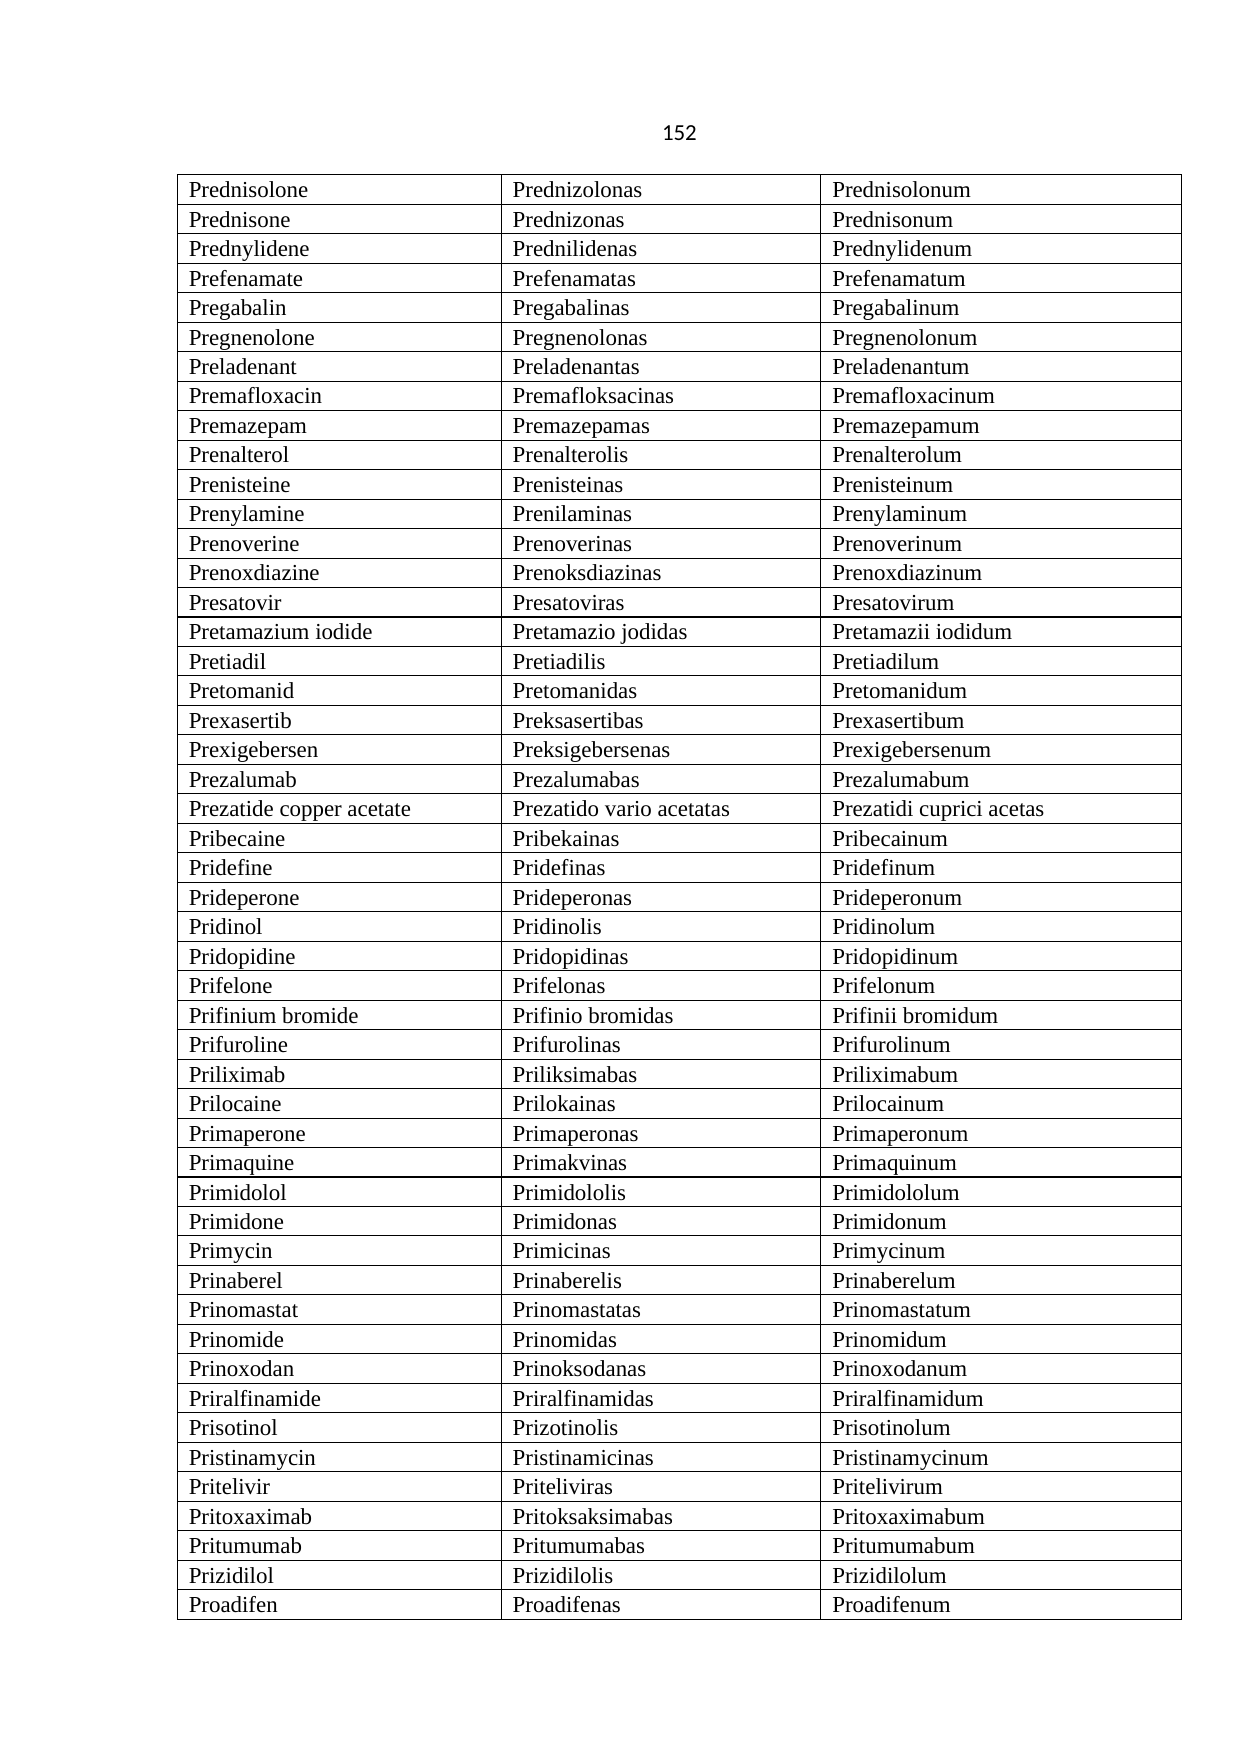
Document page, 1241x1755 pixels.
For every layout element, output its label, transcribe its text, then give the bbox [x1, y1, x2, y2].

table_cell Prezalumab [178, 765, 501, 793]
table_cell Priralfinamidum [821, 1384, 1181, 1412]
table_cell Premafloksacinas [502, 382, 820, 410]
table_cell Prexasertib [178, 706, 501, 734]
table_cell Prenisteine [178, 470, 501, 498]
table_cell Pretiadilum [821, 647, 1181, 675]
table_cell Prefenamatum [821, 264, 1181, 292]
table_cell Prednizolonas [502, 175, 820, 204]
table_cell Prisotinolum [821, 1413, 1181, 1442]
table_cell Pribecainum [821, 824, 1181, 852]
table_cell Pribekainas [502, 824, 820, 852]
table_cell Prednilidenas [502, 234, 820, 263]
table_cell Prinomastat [178, 1295, 501, 1324]
table_cell Prenalterol [178, 441, 501, 469]
table_cell Preladenant [178, 352, 501, 381]
table_cell Prinomidas [502, 1325, 820, 1353]
table_cell Premafloxacinum [821, 382, 1181, 410]
table_cell Prexigebersenum [821, 735, 1181, 764]
table_cell Prinaberelis [502, 1266, 820, 1294]
table_cell Proadifen [178, 1590, 501, 1619]
table_cell Prilocaine [178, 1089, 501, 1117]
table_cell Primidololis [502, 1178, 820, 1206]
table_cell Prexigebersen [178, 735, 501, 764]
table_cell Priliksimabas [502, 1060, 820, 1088]
table_cell Pridopidine [178, 942, 501, 970]
table_cell Primicinas [502, 1236, 820, 1265]
table_cell Prezatido vario acetatas [502, 794, 820, 823]
table_cell Prizidilolum [821, 1561, 1181, 1589]
table_cell Pridefinum [821, 853, 1181, 882]
table_cell Pretiadilis [502, 647, 820, 675]
table_cell Prinomidum [821, 1325, 1181, 1353]
table_cell Prinoxodan [178, 1354, 501, 1383]
table_cell Prifelonas [502, 971, 820, 999]
table_cell Primakvinas [502, 1148, 820, 1176]
table_cell Premazepam [178, 411, 501, 439]
table_cell Pridefinas [502, 853, 820, 882]
table_cell Pridefine [178, 853, 501, 882]
table_cell Prexasertibum [821, 706, 1181, 734]
table_cell Pretiadil [178, 647, 501, 675]
table_cell Pritoxaximabum [821, 1502, 1181, 1530]
table_cell Prifurolinas [502, 1030, 820, 1058]
table_cell Presatovirum [821, 588, 1181, 616]
table_cell Prideperonas [502, 883, 820, 911]
table_cell Priralfinamide [178, 1384, 501, 1412]
table_cell Primycin [178, 1236, 501, 1265]
table_cell Priralfinamidas [502, 1384, 820, 1412]
table_cell Prifelonum [821, 971, 1181, 999]
table_cell Prenalterolum [821, 441, 1181, 469]
table_cell Pretamazii iodidum [821, 618, 1181, 646]
table_cell Pribecaine [178, 824, 501, 852]
table_cell Preksasertibas [502, 706, 820, 734]
table_cell Priliximabum [821, 1060, 1181, 1088]
table_cell Prilokainas [502, 1089, 820, 1117]
table_cell Prifurolinum [821, 1030, 1181, 1058]
table_cell Prideperonum [821, 883, 1181, 911]
table_cell Prizotinolis [502, 1413, 820, 1442]
table_cell Prifinio bromidas [502, 1001, 820, 1029]
table_cell Prednisolone [178, 175, 501, 204]
table_cell Prednizonas [502, 205, 820, 233]
table_cell Pritoksaksimabas [502, 1502, 820, 1530]
table_cell Prenisteinum [821, 470, 1181, 498]
table_cell Prednisonum [821, 205, 1181, 233]
table_cell Prenisteinas [502, 470, 820, 498]
table_cell Presatovir [178, 588, 501, 616]
table_cell Proadifenas [502, 1590, 820, 1619]
table_cell Primidone [178, 1207, 501, 1235]
table_cell Prifinium bromide [178, 1001, 501, 1029]
table_cell Pridopidinas [502, 942, 820, 970]
table_cell Prifinii bromidum [821, 1001, 1181, 1029]
table_cell Premazepamum [821, 411, 1181, 439]
table_cell Pristinamicinas [502, 1443, 820, 1471]
table_cell Prenilaminas [502, 500, 820, 528]
table_cell Prezatide copper acetate [178, 794, 501, 823]
table_cell Proadifenum [821, 1590, 1181, 1619]
table_cell Prizidilolis [502, 1561, 820, 1589]
table_cell Pridinolum [821, 912, 1181, 941]
table_cell Pritelivirum [821, 1472, 1181, 1501]
table_cell Prezalumabum [821, 765, 1181, 793]
table_cell Pritumumab [178, 1531, 501, 1560]
table_cell Prifuroline [178, 1030, 501, 1058]
table_cell Primaquinum [821, 1148, 1181, 1176]
table_cell Prednylidene [178, 234, 501, 263]
table_cell Prinaberel [178, 1266, 501, 1294]
table_cell Primaquine [178, 1148, 501, 1176]
table_cell Pridinol [178, 912, 501, 941]
table_cell Prideperone [178, 883, 501, 911]
table_cell Prinaberelum [821, 1266, 1181, 1294]
table_cell Pristinamycin [178, 1443, 501, 1471]
table_cell Pregabalinum [821, 293, 1181, 322]
table_cell Primidonum [821, 1207, 1181, 1235]
table_cell Premafloxacin [178, 382, 501, 410]
table_cell Primaperone [178, 1119, 501, 1147]
table_cell Prenylamine [178, 500, 501, 528]
table_cell Primidolol [178, 1178, 501, 1206]
table_cell Pregnenolonas [502, 323, 820, 351]
table_cell Primidonas [502, 1207, 820, 1235]
table_cell Prenylaminum [821, 500, 1181, 528]
table_cell Pregnenolone [178, 323, 501, 351]
table_cell Pridopidinum [821, 942, 1181, 970]
table_cell Prednisone [178, 205, 501, 233]
table_cell Primaperonum [821, 1119, 1181, 1147]
table_cell Prenoverine [178, 529, 501, 557]
table_cell Prezalumabas [502, 765, 820, 793]
table_cell Primidololum [821, 1178, 1181, 1206]
table_cell Prenoxdiazinum [821, 559, 1181, 587]
table_cell Prisotinol [178, 1413, 501, 1442]
table_cell Pregabalin [178, 293, 501, 322]
table_cell Pritumumabum [821, 1531, 1181, 1560]
table_cell Pritumumabas [502, 1531, 820, 1560]
table_cell Prenoksdiazinas [502, 559, 820, 587]
table_cell Prizidilol [178, 1561, 501, 1589]
table_cell Presatoviras [502, 588, 820, 616]
table_cell Preladenantum [821, 352, 1181, 381]
table_cell Prinoxodanum [821, 1354, 1181, 1383]
table_cell Premazepamas [502, 411, 820, 439]
table_cell Prezatidi cuprici acetas [821, 794, 1181, 823]
table_cell Pretomanidas [502, 676, 820, 705]
table_cell Prenalterolis [502, 441, 820, 469]
table_cell Prefenamate [178, 264, 501, 292]
table_cell Pretamazio jodidas [502, 618, 820, 646]
table_cell Prednisolonum [821, 175, 1181, 204]
table_cell Priliximab [178, 1060, 501, 1088]
table_cell Pregnenolonum [821, 323, 1181, 351]
table_cell Prifelone [178, 971, 501, 999]
table_cell Preladenantas [502, 352, 820, 381]
table_cell Preksigebersenas [502, 735, 820, 764]
table_cell Primycinum [821, 1236, 1181, 1265]
table_cell Prinomastatas [502, 1295, 820, 1324]
table_cell Prinomide [178, 1325, 501, 1353]
table_cell Pristinamycinum [821, 1443, 1181, 1471]
table_cell Prinoksodanas [502, 1354, 820, 1383]
table_cell Pregabalinas [502, 293, 820, 322]
table_cell Pretamazium iodide [178, 618, 501, 646]
table_cell Prenoverinas [502, 529, 820, 557]
table_cell Pretomanidum [821, 676, 1181, 705]
table_cell Pretomanid [178, 676, 501, 705]
table_cell Prenoxdiazine [178, 559, 501, 587]
table_cell Priteliviras [502, 1472, 820, 1501]
table_cell Pridinolis [502, 912, 820, 941]
table_cell Prednylidenum [821, 234, 1181, 263]
table_cell Prinomastatum [821, 1295, 1181, 1324]
table_cell Prefenamatas [502, 264, 820, 292]
table_cell Prilocainum [821, 1089, 1181, 1117]
table_cell Pritoxaximab [178, 1502, 501, 1530]
table_cell Primaperonas [502, 1119, 820, 1147]
table_cell Pritelivir [178, 1472, 501, 1501]
table_cell Prenoverinum [821, 529, 1181, 557]
